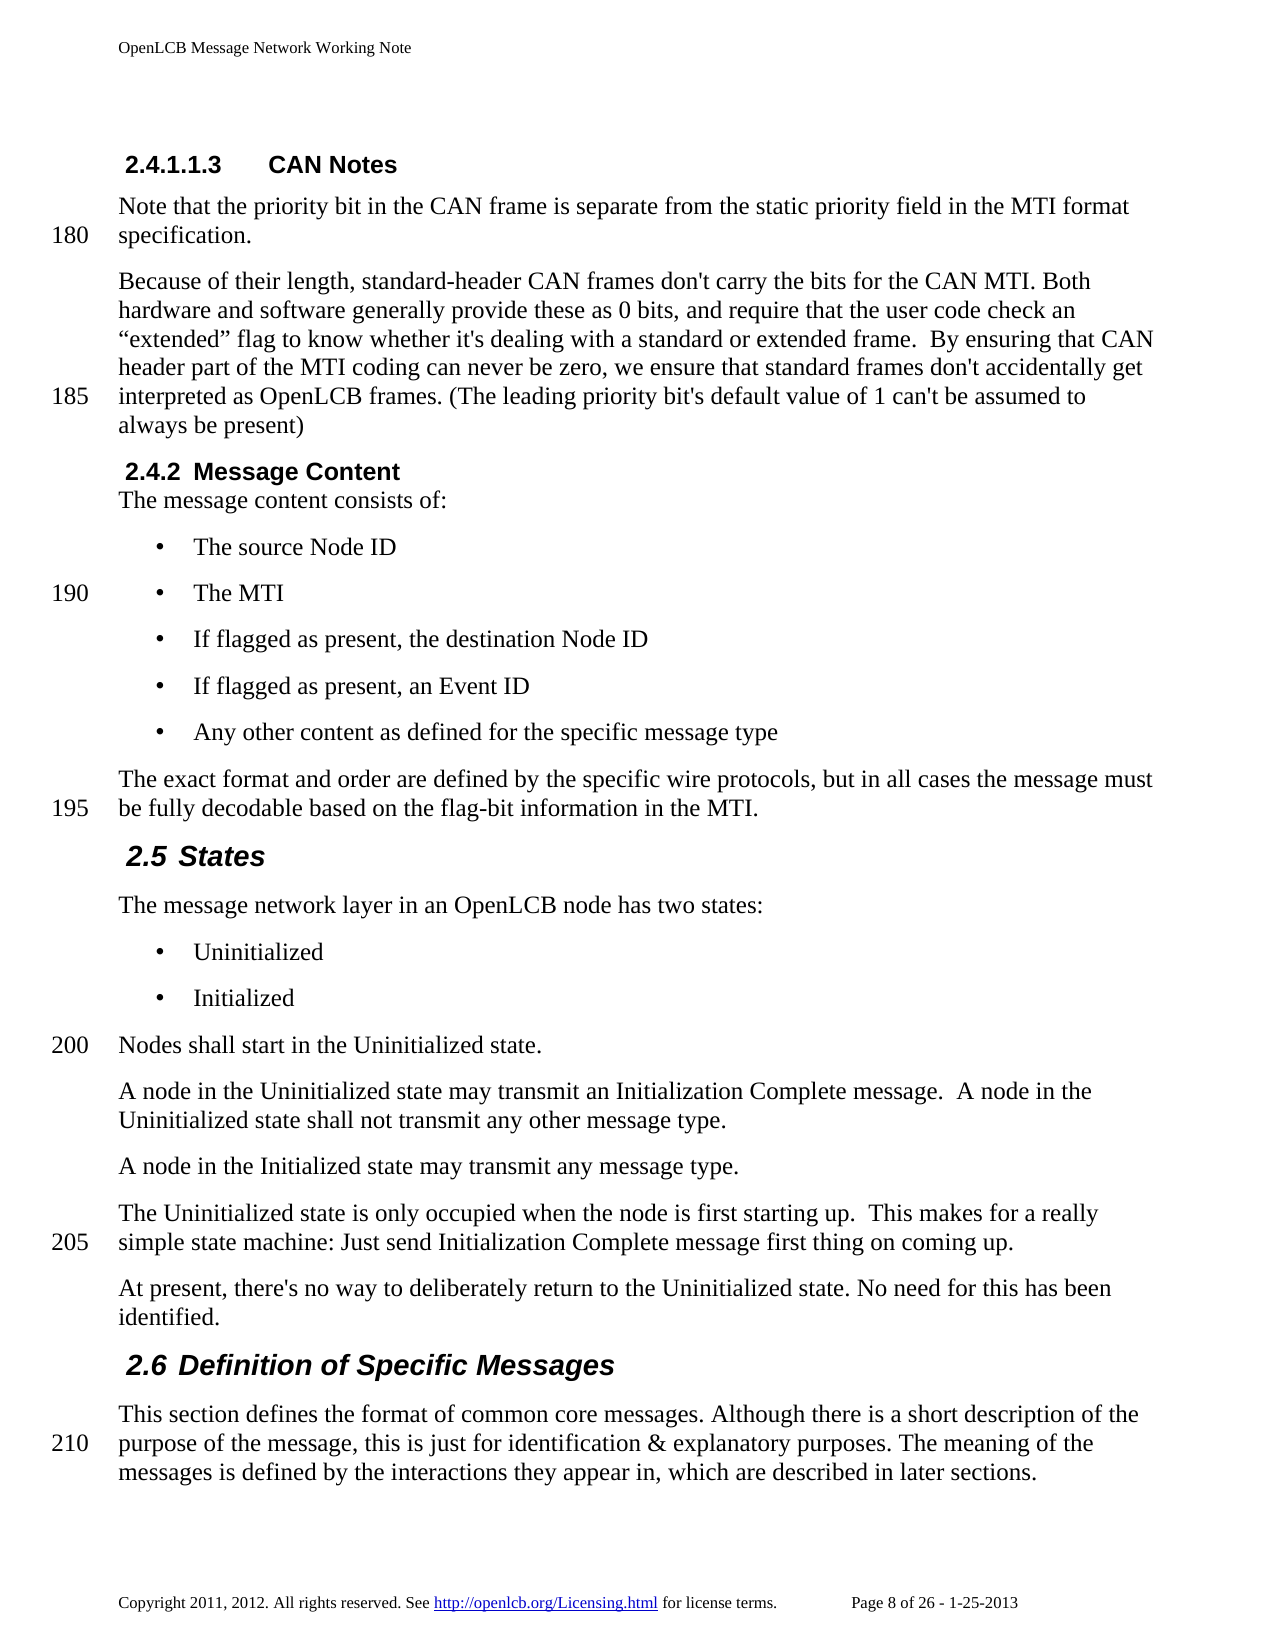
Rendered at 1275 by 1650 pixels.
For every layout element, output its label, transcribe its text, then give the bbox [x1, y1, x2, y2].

text The message content consists of: [118, 485, 1157, 514]
subtitle Message Content [118, 456, 1157, 485]
subtitle States [118, 839, 1157, 873]
list Initialized [156, 983, 1157, 1012]
text At present, there's no way to deliberately return to the Uninitialized state. No need for this has been identified. [118, 1273, 1157, 1331]
text Because of their length, standard-header CAN frames don't carry the bits for the CAN MTI. Both hardware and software generally provide these as 0 bits, and require that the user code check an “extended” flag to know whether it's dealing with a standard or extended frame. By ensuring that CAN header part of the MTI coding can never be zero, we ensure that standard frames don't accidentally get interpreted as OpenLCB frames. (The leading priority bit's default value of 1 can't be assumed to always be present) [118, 266, 1157, 439]
list If flagged as present, an Event ID [156, 671, 1157, 700]
list Uninitialized [156, 937, 1157, 966]
text The exact format and order are defined by the specific wire protocols, but in all cases the message must be fully decodable based on the flag-bit information in the MTI. [118, 764, 1157, 821]
subtitle Definition of Specific Messages [118, 1348, 1157, 1382]
list If flagged as present, the destination Node ID [156, 624, 1157, 653]
text A node in the Initialized state may transmit any message type. [118, 1151, 1157, 1180]
text This section defines the format of common core messages. Although there is a short description of the purpose of the message, this is just for identification & explanatory purposes. The meaning of the messages is defined by the interactions they appear in, which are described in later sections. [118, 1399, 1157, 1486]
list The source Node ID [156, 532, 1157, 560]
text Nodes shall start in the Uninitialized state. [118, 1030, 1157, 1058]
text The message network layer in an OpenLCB node has two states: [118, 890, 1157, 919]
text Note that the priority bit in the CAN frame is separate from the static priority field in the MTI format specification. [118, 191, 1157, 248]
text The Uninitialized state is only occupied when the node is first starting up. This makes for a really simple state machine: Just send Initialization Complete message first thing on coming up. [118, 1198, 1157, 1255]
list Any other content as defined for the specific message type [156, 717, 1157, 746]
text A node in the Uninitialized state may transmit an Initialization Complete message. A node in the Uninitialized state shall not transmit any other message type. [118, 1076, 1157, 1134]
subtitle CAN Notes [118, 150, 1157, 178]
list The MTI [156, 578, 1157, 607]
